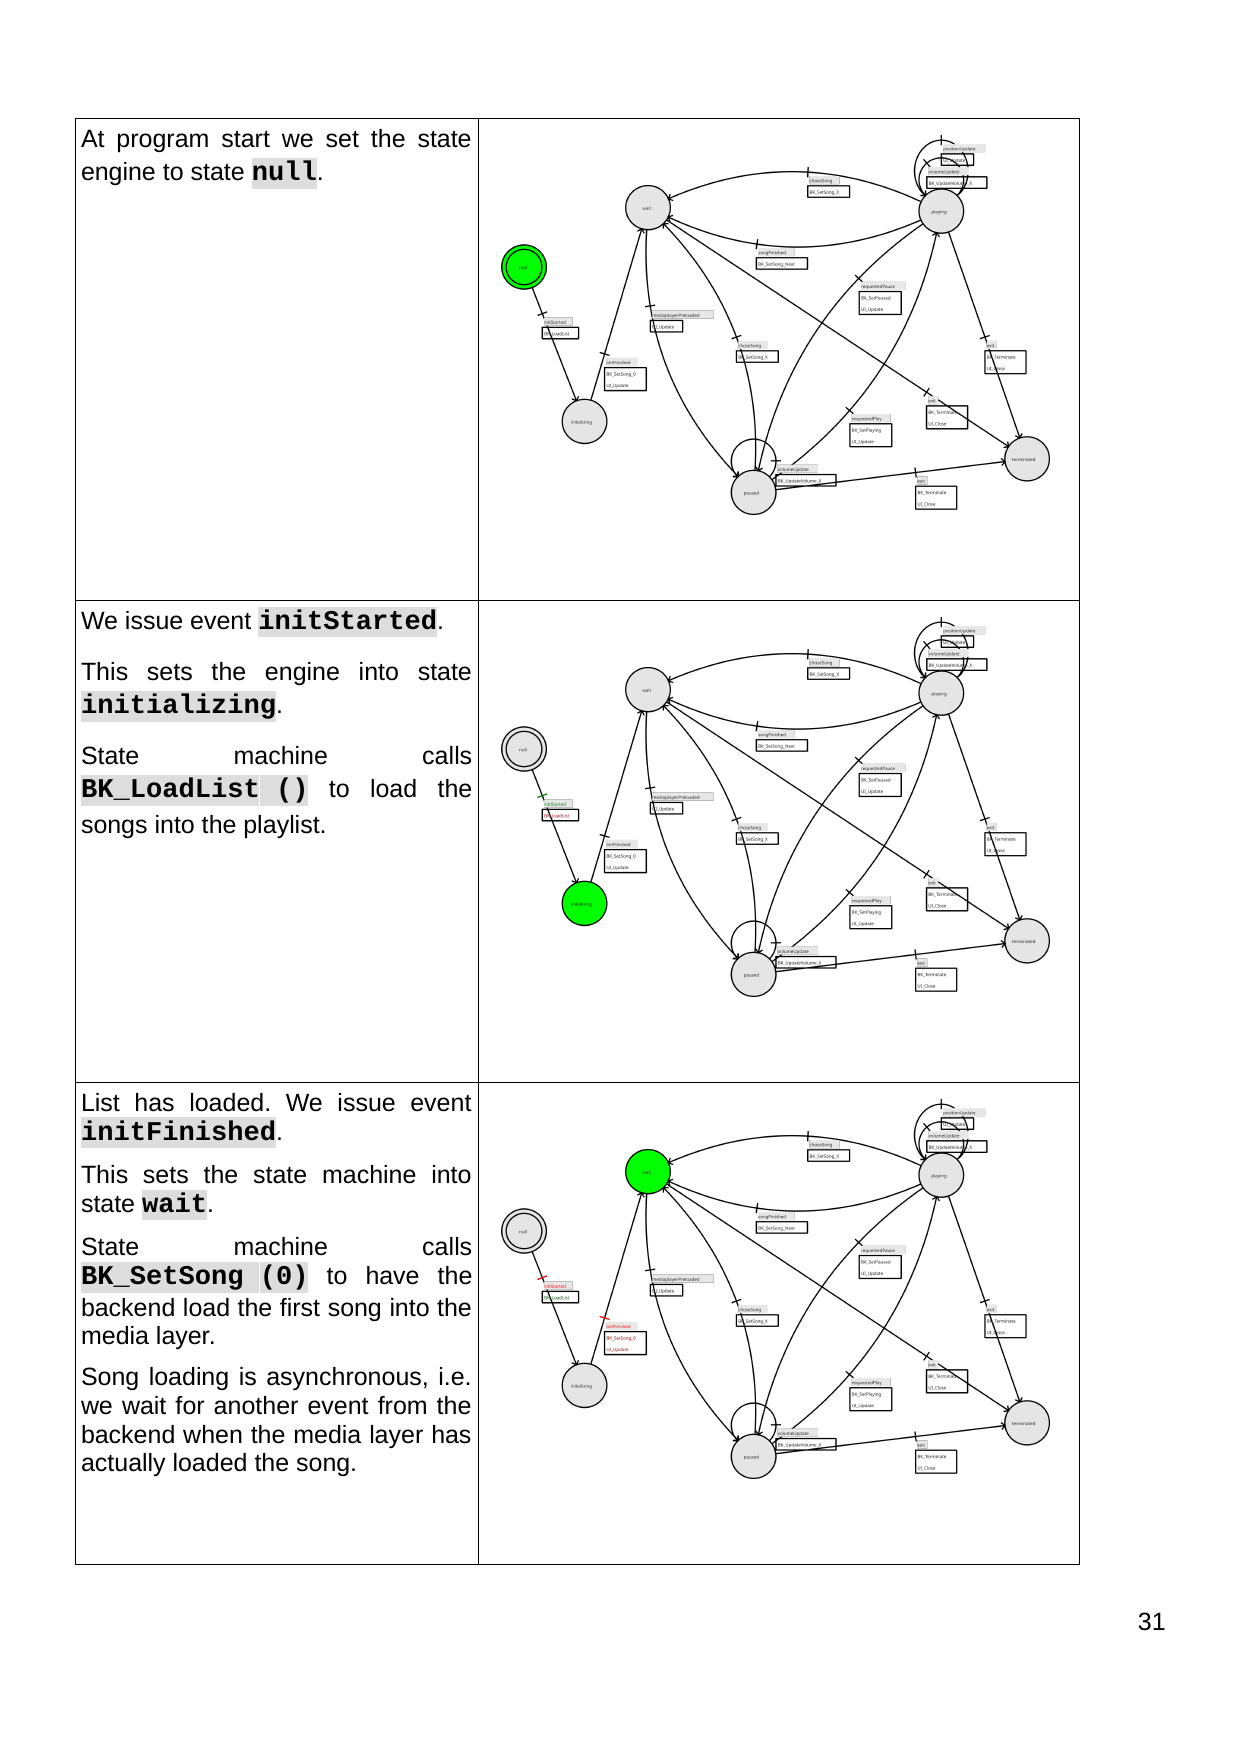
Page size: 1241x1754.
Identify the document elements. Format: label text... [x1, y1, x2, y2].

picture [501, 135, 1050, 515]
table_header At program start we set the state engine to state null. [76, 119, 478, 600]
table_cell [479, 601, 1079, 1082]
table_cell [479, 1083, 1079, 1564]
picture [501, 1099, 1050, 1479]
picture [501, 617, 1050, 997]
table_header [479, 119, 1079, 600]
table_cell List has loaded. We issue event initFinished. This sets the state machine into state wait. State machine calls BK_SetSong (0) to have the backend load the first song into the media layer. Song loading is asynchronous, i.e. we wait for another event from the backend when the media layer has actually loaded the song. [76, 1083, 478, 1564]
table_cell We issue event initStarted. This sets the engine into state initializing. State machine calls BK_LoadList () to load the songs into the playlist. [76, 601, 478, 1082]
